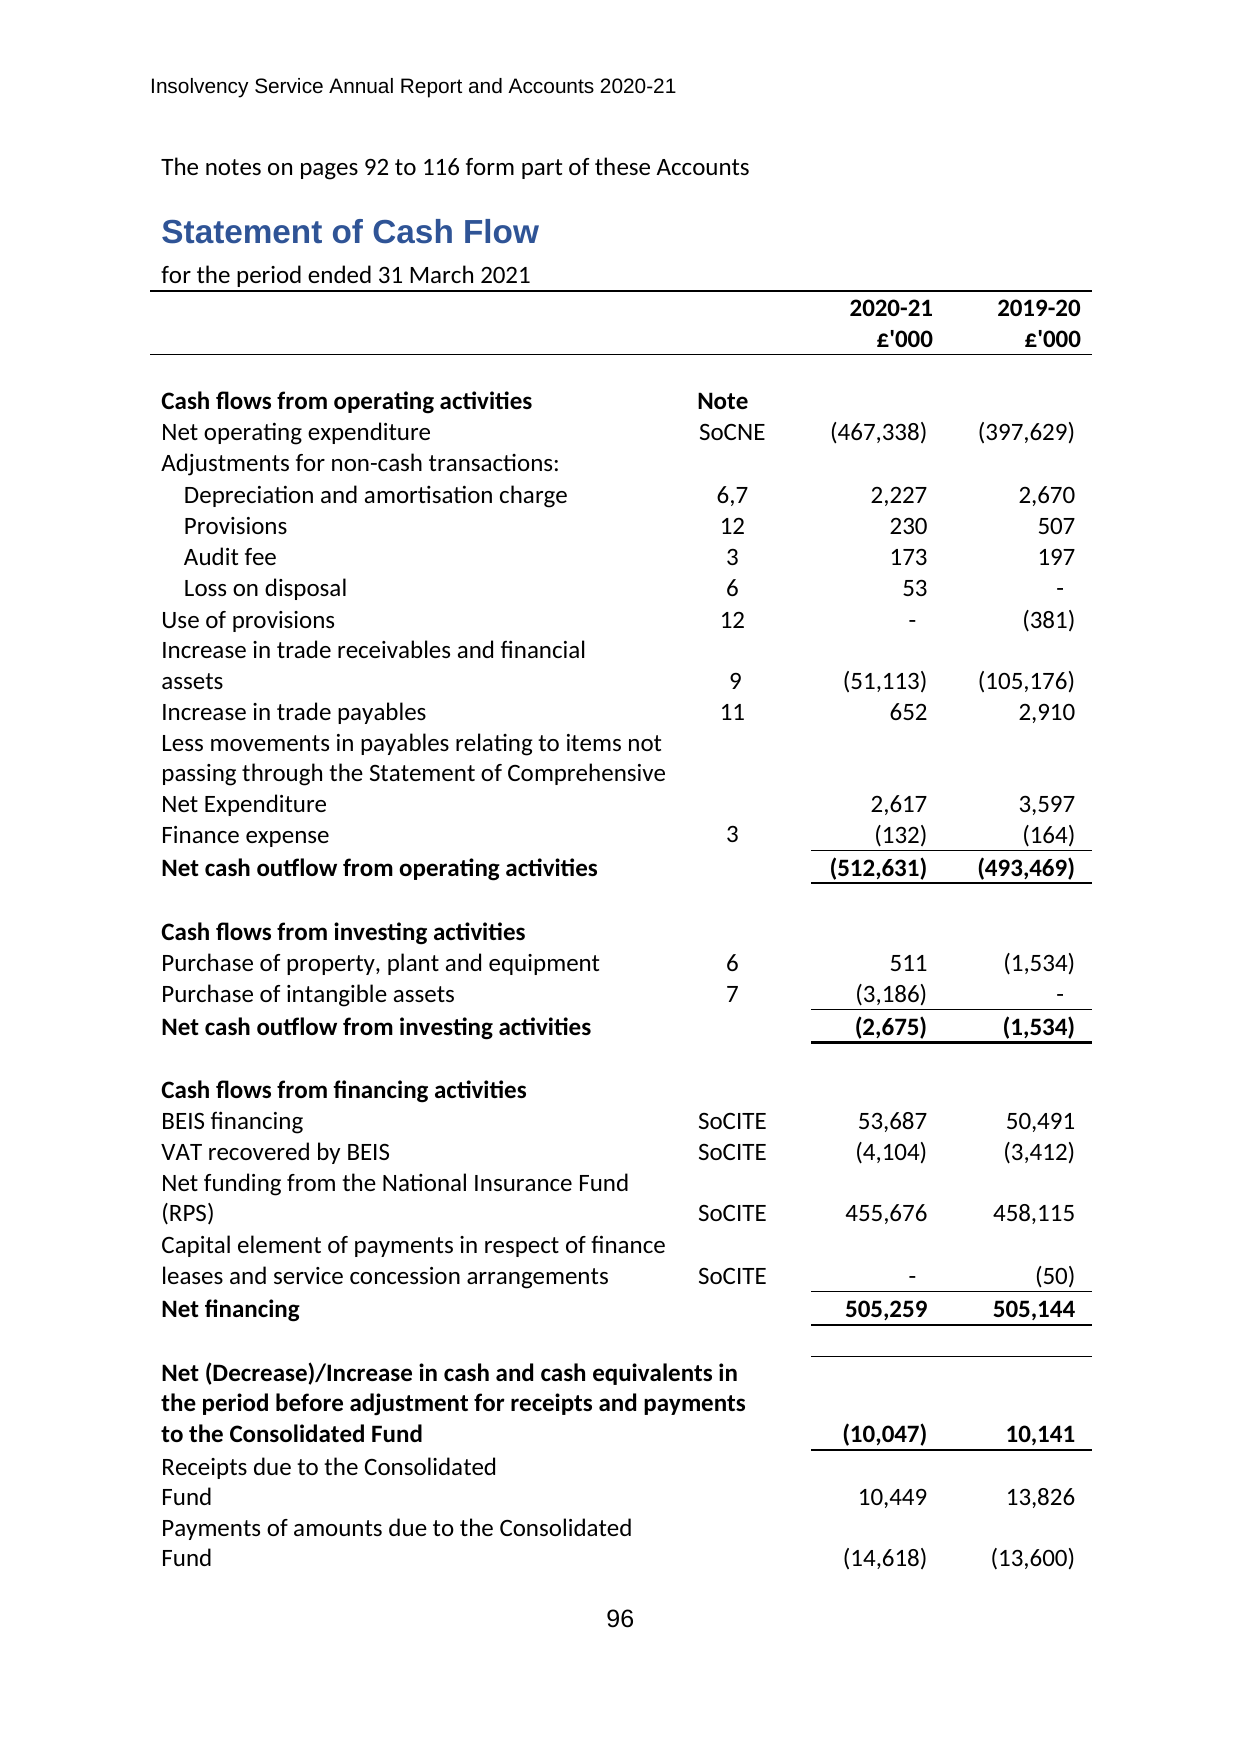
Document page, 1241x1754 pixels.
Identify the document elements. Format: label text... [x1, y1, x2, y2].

table_cell [150, 322, 551, 353]
table_cell (3,186) [811, 978, 944, 1009]
table_cell Audit fee [150, 541, 686, 572]
table_cell [551, 181, 686, 212]
table_cell 2020-21 [811, 292, 944, 322]
table_cell [686, 882, 778, 915]
table_cell (4,104) [811, 1136, 944, 1167]
table_cell (1,534) [944, 1010, 1092, 1041]
table_cell [779, 1041, 811, 1104]
table_cell SoCITE [686, 1136, 778, 1167]
table_cell [811, 447, 944, 478]
table_cell (51,113) [811, 634, 944, 695]
table_cell [811, 181, 944, 212]
table_cell [686, 1324, 778, 1356]
table_cell [779, 1512, 811, 1573]
table_cell 6 [686, 572, 778, 603]
table_cell - [944, 978, 1092, 1009]
table_cell 507 [944, 509, 1092, 541]
table_cell (512,631) [811, 851, 944, 882]
table_cell [779, 634, 811, 695]
table_cell 6,7 [686, 478, 778, 509]
table_cell Adjustments for non-cash transactions: [150, 447, 686, 478]
table_cell (13,600) [944, 1512, 1092, 1573]
table_cell SoCITE [686, 1228, 778, 1291]
table_cell [551, 257, 686, 290]
table_cell SoCNE [686, 416, 778, 447]
table_cell Cash flows from financing activities [150, 1041, 686, 1104]
table_cell Note [686, 355, 778, 416]
table_cell [779, 1105, 811, 1136]
table_cell [811, 150, 944, 181]
table_cell £'000 [811, 322, 944, 353]
table_cell 230 [811, 509, 944, 541]
table_cell Net financing [150, 1291, 686, 1323]
table_cell Capital element of payments in respect of finance leases and service concession arrangements [150, 1228, 686, 1291]
table_cell [811, 884, 944, 915]
table_cell [779, 150, 811, 181]
table_cell Provisions [150, 509, 686, 541]
table_cell [811, 355, 944, 416]
table_cell Loss on disposal [150, 572, 686, 603]
table_cell 6 [686, 946, 778, 977]
table_cell 2,227 [811, 478, 944, 509]
table_cell Depreciation and amortisation charge [150, 478, 686, 509]
table_cell [811, 1044, 944, 1104]
table_cell (1,534) [944, 946, 1092, 977]
table_cell Cash flows from investing activities [150, 915, 686, 946]
table_cell (164) [944, 818, 1092, 849]
table_cell [944, 915, 1092, 946]
table_cell 12 [686, 603, 778, 634]
table_cell [150, 292, 551, 322]
table_cell [779, 818, 811, 849]
table_cell - [944, 572, 1092, 603]
table_cell Net (Decrease)/Increase in cash and cash equivalents in the period before adjustment for receipts and payments to the Consolidated Fund [150, 1356, 778, 1449]
table_cell [686, 447, 778, 478]
table_cell [686, 181, 778, 212]
table_cell £'000 [944, 322, 1092, 353]
table_cell [779, 1449, 811, 1512]
table_cell [779, 257, 811, 290]
table_cell [686, 850, 778, 882]
table_cell 9 [624, 634, 778, 695]
table_cell 2,617 [811, 727, 944, 818]
table_cell 11 [686, 695, 778, 727]
table_cell BEIS financing [150, 1105, 686, 1136]
table_cell [150, 1324, 686, 1356]
table_cell [944, 1044, 1092, 1104]
table_cell Receipts due to the Consolidated Fund [150, 1449, 551, 1512]
table_cell (397,629) [944, 416, 1092, 447]
table_cell [779, 1167, 811, 1228]
table_cell 7 [686, 978, 778, 1009]
table_cell (105,176) [944, 634, 1092, 695]
table_cell VAT recovered by BEIS [150, 1136, 686, 1167]
table_cell [779, 1136, 811, 1167]
table_cell [150, 181, 551, 212]
table_cell 505,259 [811, 1292, 944, 1323]
table_cell [779, 541, 811, 572]
table_cell [686, 257, 778, 290]
table_cell 2,910 [944, 695, 1092, 727]
table_cell SoCITE [686, 1105, 778, 1136]
table_cell [779, 946, 811, 977]
table_cell [944, 257, 1092, 290]
table_cell [779, 727, 811, 818]
table_cell Finance expense [150, 818, 686, 849]
table_cell [686, 1449, 778, 1512]
table_cell - [811, 603, 944, 634]
table_cell [779, 978, 811, 1009]
table_cell (132) [811, 818, 944, 849]
table_cell Net cash outflow from investing activities [150, 1009, 686, 1041]
table_cell [944, 150, 1092, 181]
table_cell 3 [686, 818, 778, 849]
table_cell Increase in trade receivables and financial assets [150, 634, 624, 695]
table_cell [779, 1228, 811, 1291]
table_cell Purchase of intangible assets [150, 978, 686, 1009]
table_cell (467,338) [811, 416, 944, 447]
table_cell Payments of amounts due to the Consolidated Fund [150, 1512, 686, 1573]
table_cell [779, 572, 811, 603]
table_cell - [811, 1228, 944, 1291]
table_cell [944, 447, 1092, 478]
table_cell 3,597 [944, 727, 1092, 818]
table_cell (493,469) [944, 851, 1092, 882]
table_cell [779, 355, 811, 416]
table_cell 173 [811, 541, 944, 572]
table_cell [944, 355, 1092, 416]
table_cell Less movements in payables relating to items not passing through the Statement of Comprehensive Net Expenditure [150, 727, 686, 818]
table_cell [811, 1326, 944, 1356]
table_cell Increase in trade payables [150, 695, 686, 727]
table_cell [779, 1324, 811, 1356]
table_cell [779, 478, 811, 509]
table_cell [944, 884, 1092, 915]
table_cell [779, 850, 811, 882]
table_cell [779, 915, 811, 946]
table_cell 2,670 [944, 478, 1092, 509]
table_cell for the period ended 31 March 2021 [150, 257, 551, 290]
table_cell [779, 447, 811, 478]
table_cell [811, 915, 944, 946]
table_cell 10,449 [811, 1451, 944, 1512]
table_cell SoCITE [686, 1167, 778, 1228]
table_cell Purchase of property, plant and equipment [150, 946, 686, 977]
table_cell [686, 1512, 778, 1573]
table_cell (10,047) [811, 1357, 944, 1449]
table_cell [686, 727, 778, 818]
table_cell 50,491 [944, 1105, 1092, 1136]
table_cell 2019-20 [944, 292, 1092, 322]
table_cell 197 [944, 541, 1092, 572]
table_cell [686, 1291, 778, 1323]
table_cell [779, 416, 811, 447]
table_cell [551, 292, 686, 322]
table_cell [779, 1356, 811, 1449]
table_cell [779, 181, 811, 212]
table_cell 13,826 [944, 1451, 1092, 1512]
table_cell 652 [811, 695, 944, 727]
table_cell The notes on pages 92 to 116 form part of these Accounts [150, 150, 778, 181]
table_cell (2,675) [811, 1010, 944, 1041]
table_cell [551, 1449, 686, 1512]
table_cell [686, 322, 778, 353]
table_cell 505,144 [944, 1292, 1092, 1323]
table_cell (14,618) [811, 1512, 944, 1573]
table_cell [779, 1009, 811, 1041]
table_cell 511 [811, 946, 944, 977]
table_cell (50) [944, 1228, 1092, 1291]
table_cell [779, 695, 811, 727]
table_cell 53,687 [811, 1105, 944, 1136]
table_cell [811, 257, 944, 290]
table_cell [686, 1009, 778, 1041]
table_cell [779, 322, 811, 353]
table_cell [779, 292, 811, 322]
table_cell Net operating expenditure [150, 416, 686, 447]
table_cell 458,115 [944, 1167, 1092, 1228]
table_cell [150, 882, 686, 915]
table_cell Net funding from the National Insurance Fund (RPS) [150, 1167, 686, 1228]
table_cell (381) [944, 603, 1092, 634]
table_cell Cash flows from operating activities [150, 355, 686, 416]
table_cell 3 [686, 541, 778, 572]
table_cell [551, 322, 686, 353]
table_cell [779, 603, 811, 634]
table_cell 455,676 [811, 1167, 944, 1228]
table_cell Statement of Cash Flow [150, 213, 1092, 257]
table_cell [944, 1326, 1092, 1356]
table_cell [779, 509, 811, 541]
table_cell [686, 1041, 778, 1104]
table_cell Net cash outflow from operating activities [150, 850, 686, 882]
table_cell [686, 915, 778, 946]
table_cell [944, 181, 1092, 212]
table_cell [686, 292, 778, 322]
table_cell Use of provisions [150, 603, 686, 634]
table_cell [779, 882, 811, 915]
table_cell 12 [686, 509, 778, 541]
table_cell [779, 1291, 811, 1323]
table_cell 53 [811, 572, 944, 603]
table_cell 10,141 [944, 1357, 1092, 1449]
table_cell (3,412) [944, 1136, 1092, 1167]
